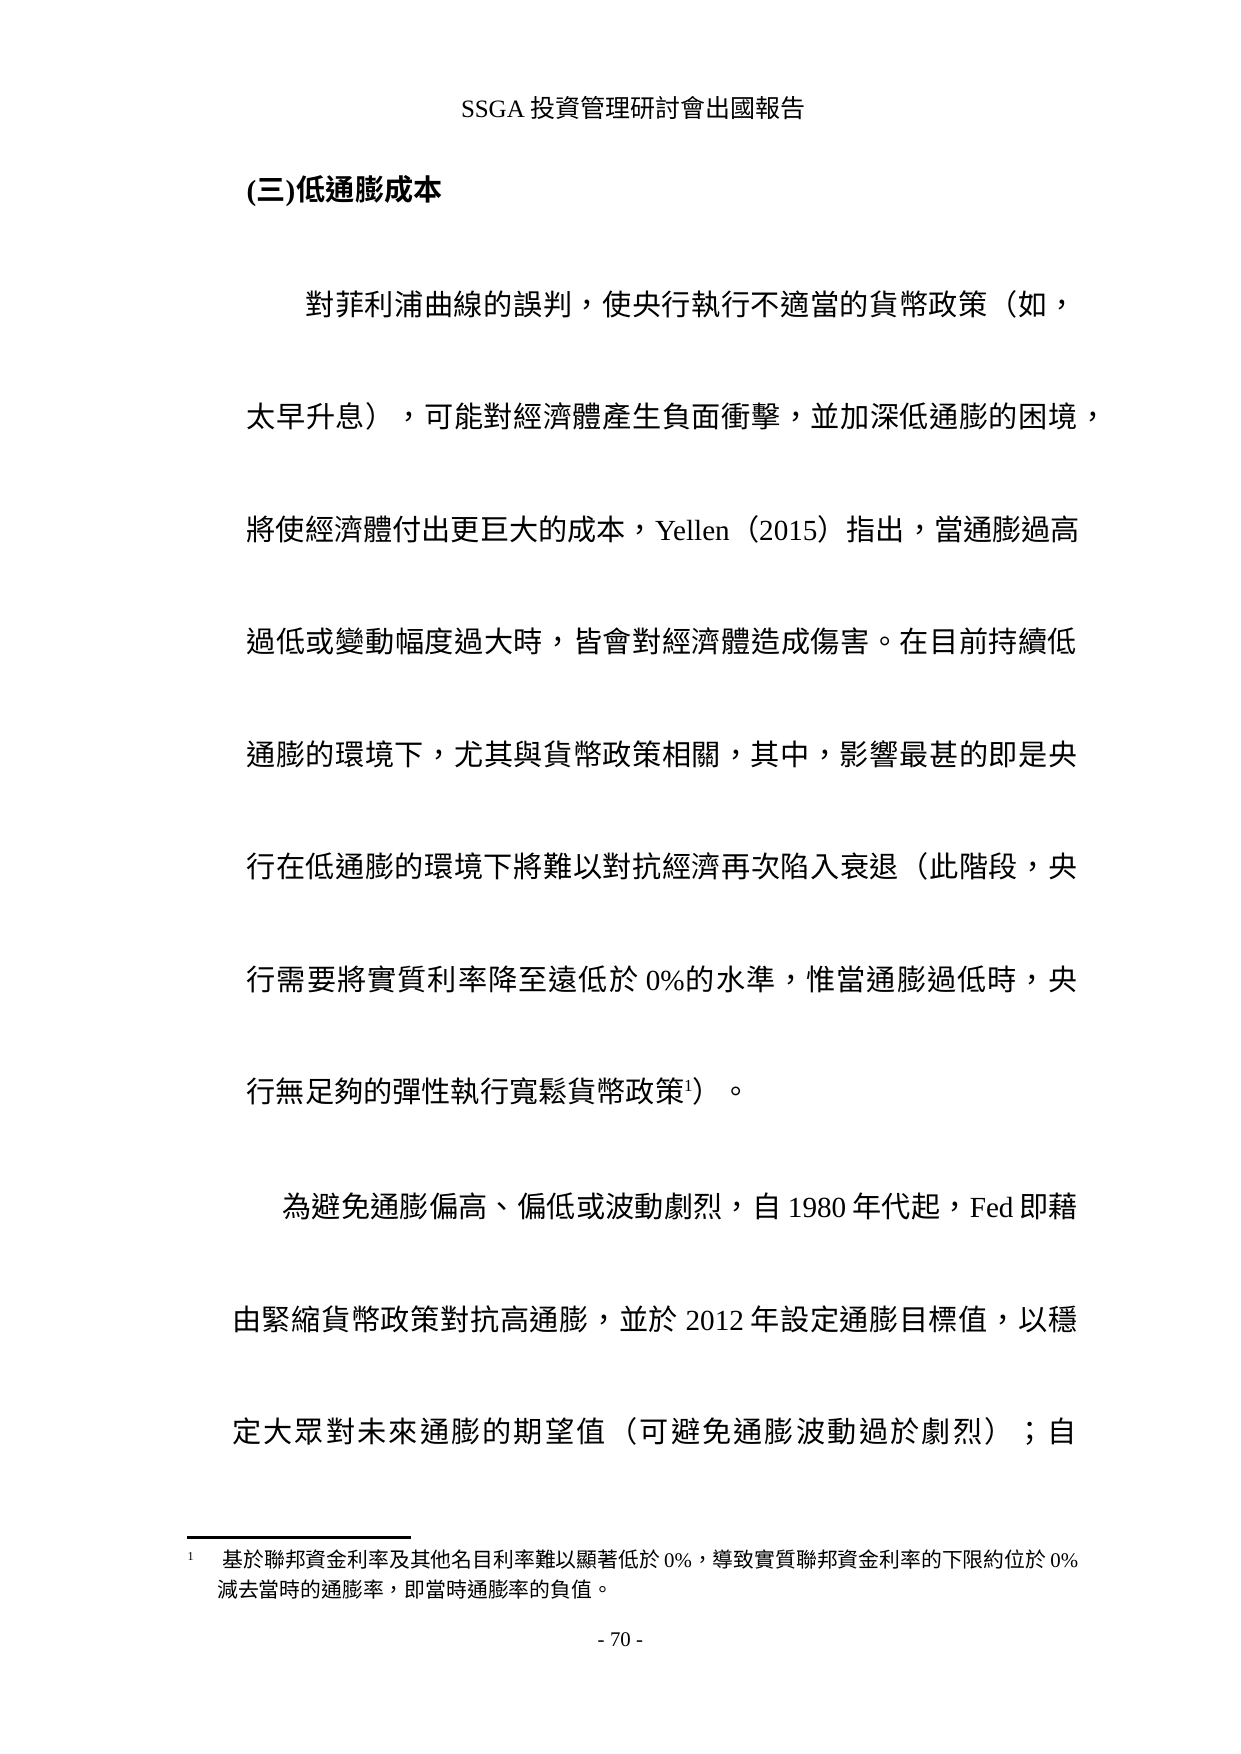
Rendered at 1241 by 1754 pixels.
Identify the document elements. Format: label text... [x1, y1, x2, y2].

text 為避免通膨偏高、偏低或波動劇烈，自1980年代起，Fed即藉由緊縮貨幣政策對抗高通膨，並於2012年設定通膨目標值，以穩定大眾對未來通膨的期望值（可避免通膨波動過於劇烈）；自 [232, 1167, 1078, 1467]
text 對菲利浦曲線的誤判，使央行執行不適當的貨幣政策（如，太早升息），可能對經濟體產生負面衝擊，並加深低通膨的困境，將使經濟體付出更巨大的成本，Yellen（2015）指出，當通膨過高、過低或變動幅度過大時，皆會對經濟體造成傷害。在目前持續低通膨的環境下，尤其與貨幣政策相關，其中，影響最甚的即是央行在低通膨的環境下將難以對抗經濟再次陷入衰退（此階段，央行需要將實質利率降至遠低於0%的水準，惟當通膨過低時，央行無足夠的彈性執行寬鬆貨幣政策）。 [246, 265, 1078, 1127]
list 低通膨成本 [246, 150, 1078, 225]
text 基於聯邦資金利率及其他名目利率難以顯著低於0%，導致實質聯邦資金利率的下限約位於0%減去當時的通膨率，即當時通膨率的負值。 [187, 1543, 1078, 1604]
